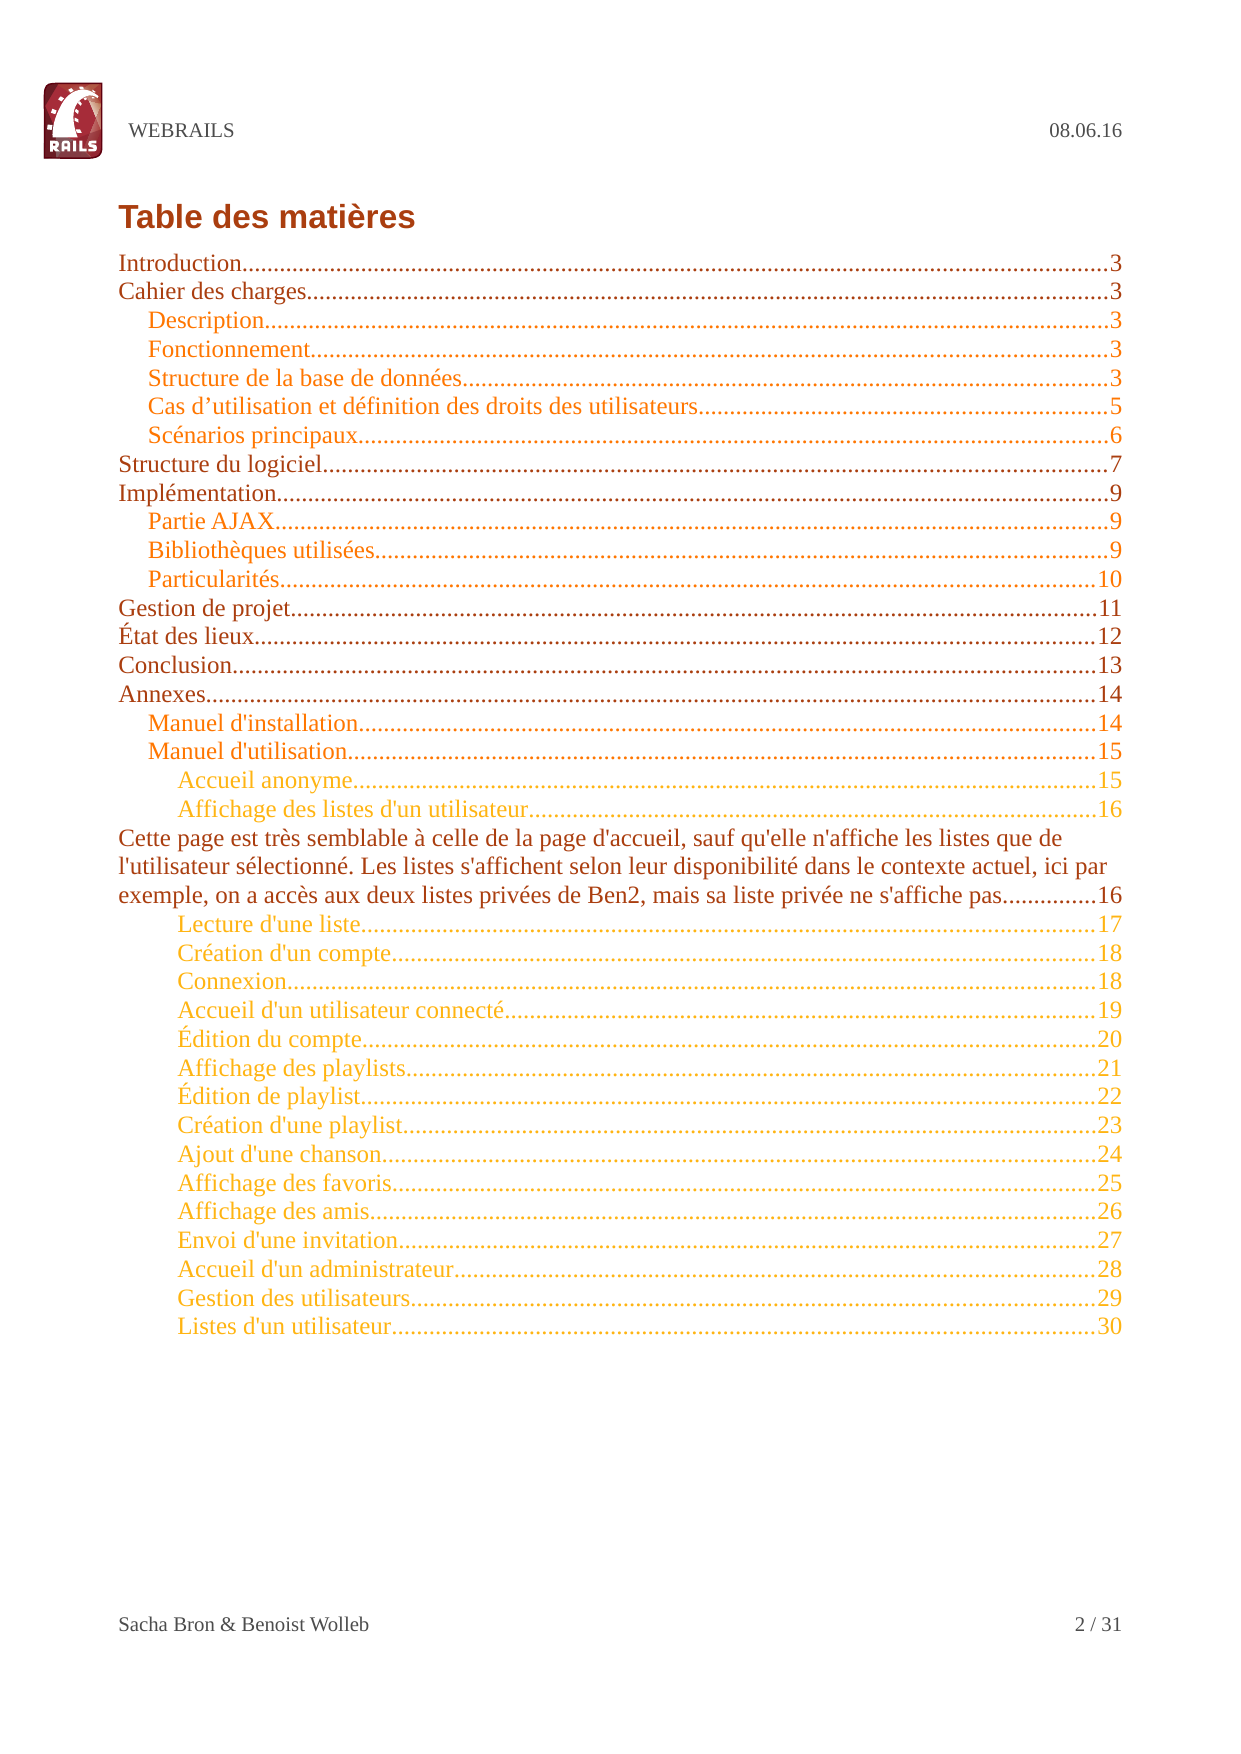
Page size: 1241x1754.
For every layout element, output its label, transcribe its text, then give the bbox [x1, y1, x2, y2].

text Accueil d'un administrateur 28 [177, 1254, 1122, 1283]
text Affichage des amis 26 [177, 1196, 1122, 1225]
text Affichage des listes d'un utilisateur 16 [177, 794, 1122, 823]
text Édition de playlist 22 [177, 1081, 1122, 1110]
text Affichage des playlists 21 [177, 1053, 1122, 1081]
text Envoi d'une invitation 27 [177, 1225, 1122, 1254]
text Manuel d'utilisation 15 [148, 736, 1122, 765]
text Cahier des charges 3 [118, 276, 1122, 305]
text Accueil anonyme 15 [177, 765, 1122, 794]
text Gestion des utilisateurs 29 [177, 1283, 1122, 1311]
text Fonctionnement 3 [148, 334, 1122, 363]
text Implémentation 9 [118, 478, 1122, 506]
text Structure de la base de données 3 [148, 363, 1122, 391]
text Accueil d'un utilisateur connecté 19 [177, 995, 1122, 1024]
text Gestion de projet 11 [118, 593, 1122, 621]
text Connexion 18 [177, 966, 1122, 995]
text Création d'une playlist 23 [177, 1110, 1122, 1139]
text État des lieux 12 [118, 621, 1122, 650]
text Annexes 14 [118, 679, 1122, 708]
text Scénarios principaux 6 [148, 420, 1122, 449]
text Édition du compte 20 [177, 1024, 1122, 1053]
text Listes d'un utilisateur 30 [177, 1311, 1122, 1340]
text Cette page est très semblable à celle de la page d'accueil, sauf qu'elle n'affiche les listes que de l'utilisateur sélectionné. Les listes s'affichent selon leur disponibilité dans le contexte actuel, ici par exemple, on a accès aux deux listes privées de Ben2, mais sa liste privée ne s'affiche pas. 16 [118, 823, 1122, 909]
text Introduction 3 [118, 248, 1122, 276]
text Manuel d'installation 14 [148, 708, 1122, 736]
subtitle Table des matières [118, 197, 1122, 235]
text Lecture d'une liste 17 [177, 909, 1122, 938]
text Conclusion 13 [118, 650, 1122, 679]
text Création d'un compte 18 [177, 938, 1122, 966]
text Affichage des favoris 25 [177, 1168, 1122, 1196]
text Bibliothèques utilisées 9 [148, 535, 1122, 564]
text Structure du logiciel 7 [118, 449, 1122, 478]
text Particularités 10 [148, 564, 1122, 593]
text Cas d’utilisation et définition des droits des utilisateurs 5 [148, 391, 1122, 420]
text Partie AJAX 9 [148, 506, 1122, 535]
text Description 3 [148, 305, 1122, 334]
text Ajout d'une chanson 24 [177, 1139, 1122, 1168]
